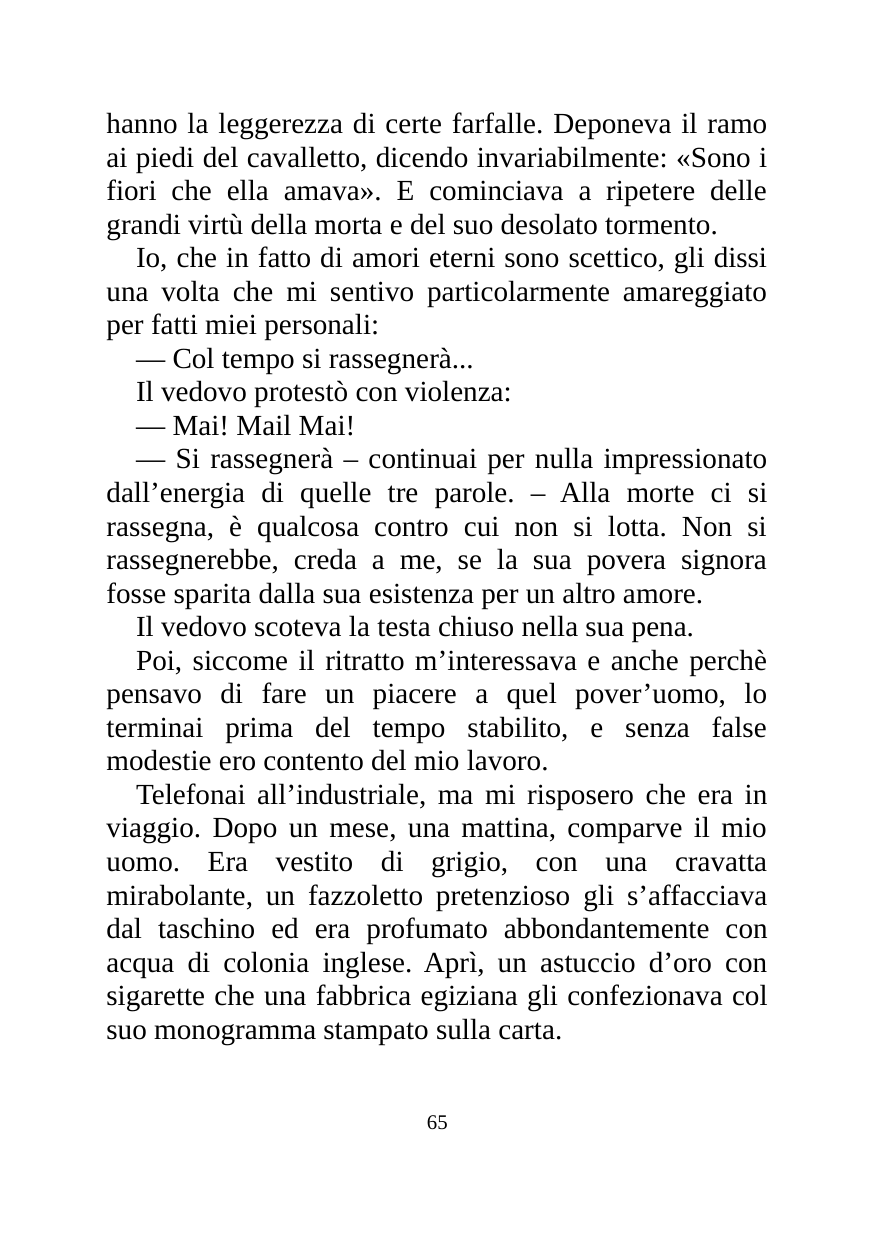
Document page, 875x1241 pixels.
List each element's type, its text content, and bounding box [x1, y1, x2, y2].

text Il vedovo protestò con violenza: [106, 374, 768, 408]
text — Col tempo si rassegnerà... [106, 341, 768, 374]
text Poi, siccome il ritratto m’interessava e anche perchè pensavo di fare un piacere a quel pover’uomo, lo terminai prima del tempo stabilito, e senza false modestie ero contento del mio lavoro. [106, 643, 768, 777]
text hanno la leggerezza di certe farfalle. Deponeva il ramo ai piedi del cavalletto, dicendo invariabilmente: «Sono i fiori che ella amava». E cominciava a ripetere delle grandi virtù della morta e del suo desolato tormento. [106, 106, 768, 240]
text Io, che in fatto di amori eterni sono scettico, gli dissi una volta che mi sentivo particolarmente amareggiato per fatti miei personali: [106, 240, 768, 341]
text — Mai! Mail Mai! [106, 408, 768, 442]
text — Si rassegnerà – continuai per nulla impressionato dall’energia di quelle tre parole. – Alla morte ci si rassegna, è qualcosa contro cui non si lotta. Non si rassegnerebbe, creda a me, se la sua povera signora fosse sparita dalla sua esistenza per un altro amore. [106, 442, 768, 609]
text Telefonai all’industriale, ma mi risposero che era in viaggio. Dopo un mese, una mattina, comparve il mio uomo. Era vestito di grigio, con una cravatta mirabolante, un fazzoletto pretenzioso gli s’affacciava dal taschino ed era profumato abbondantemente con acqua di colonia inglese. Aprì, un astuccio d’oro con sigarette che una fabbrica egiziana gli confezionava col suo monogramma stampato sulla carta. [106, 777, 768, 1045]
text Il vedovo scoteva la testa chiuso nella sua pena. [106, 609, 768, 643]
